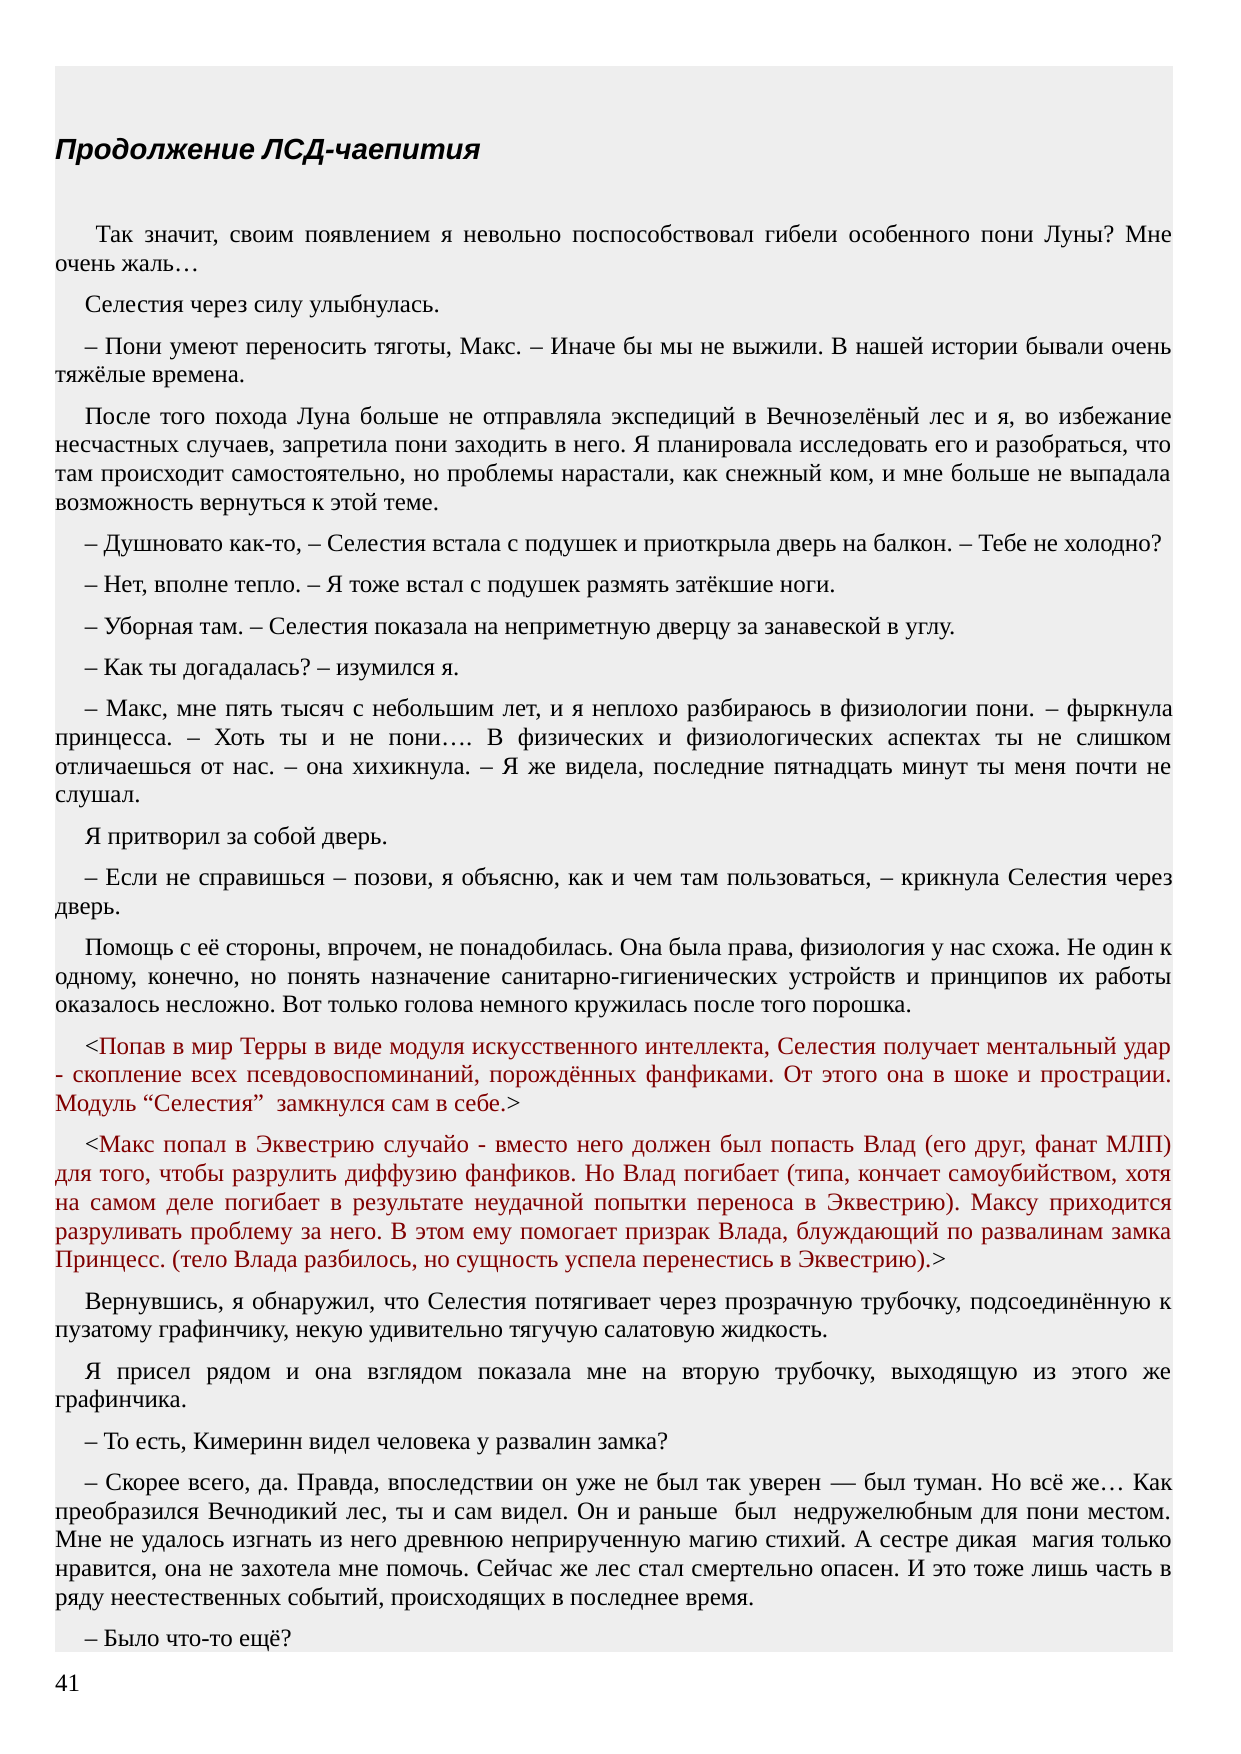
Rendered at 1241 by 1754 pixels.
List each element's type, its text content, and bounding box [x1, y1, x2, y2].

text – Нет, вполне тепло. – Я тоже встал с подушек размять затёкшие ноги. [55, 569, 1173, 598]
text – Уборная там. – Селестия показала на неприметную дверцу за занавеской в углу. [55, 611, 1173, 639]
text Селестия через силу улыбнулась. [55, 289, 1173, 318]
subtitle Продолжение ЛСД-чаепития [55, 132, 1173, 166]
text – Пони умеют переносить тяготы, Макс. – Иначе бы мы не выжили. В нашей истории бывали очень тяжёлые времена. [55, 331, 1173, 388]
text – Если не справишься – позови, я объясню, как и чем там пользоваться, – крикнула Селестия через дверь. [55, 862, 1173, 919]
text – Макс, мне пять тысяч с небольшим лет, и я неплохо разбираюсь в физиологии пони. – фыркнула принцесса. – Хоть ты и не пони…. В физических и физиологических аспектах ты не слишком отличаешься от нас. – она хихикнула. – Я же видела, последние пятнадцать минут ты меня почти не слушал. [55, 693, 1173, 808]
text Я присел рядом и она взглядом показала мне на вторую трубочку, выходящую из этого же графинчика. [55, 1356, 1173, 1413]
text Вернувшись, я обнаружил, что Селестия потягивает через прозрачную трубочку, подсоединённую к пузатому графинчику, некую удивительно тягучую салатовую жидкость. [55, 1286, 1173, 1343]
text Я притворил за собой дверь. [55, 821, 1173, 849]
text После того похода Луна больше не отправляла экспедиций в Вечнозелёный лес и я, во избежание несчастных случаев, запретила пони заходить в него. Я планировала исследовать его и разобраться, что там происходит самостоятельно, но проблемы нарастали, как снежный ком, и мне больше не выпадала возможность вернуться к этой теме. [55, 401, 1173, 516]
text Помощь с её стороны, впрочем, не понадобилась. Она была права, физиология у нас схожа. Не один к одному, конечно, но понять назначение санитарно-гигиенических устройств и принципов их работы оказалось несложно. Вот только голова немного кружилась после того порошка. [55, 932, 1173, 1018]
text <Макс попал в Эквестрию случайо - вместо него должен был попасть Влад (его друг, фанат МЛП) для того, чтобы разрулить диффузию фанфиков. Но Влад погибает (типа, кончает самоубийством, хотя на самом деле погибает в результате неудачной попытки переноса в Эквестрию). Максу приходится разруливать проблему за него. В этом ему помогает призрак Влада, блуждающий по развалинам замка Принцесс. (тело Влада разбилось, но сущность успела перенестись в Эквестрию).> [55, 1129, 1173, 1273]
text Так значит, своим появлением я невольно поспособствовал гибели особенного пони Луны? Мне очень жаль… [55, 219, 1173, 277]
text – Душновато как-то, – Селестия встала с подушек и приоткрыла дверь на балкон. – Тебе не холодно? [55, 528, 1173, 557]
text – Скорее всего, да. Правда, впоследствии он уже не был так уверен — был туман. Но всё же… Как преобразился Вечнодикий лес, ты и сам видел. Он и раньше был недружелюбным для пони местом. Мне не удалось изгнать из него древнюю неприрученную магию стихий. А сестре дикая магия только нравится, она не захотела мне помочь. Сейчас же лес стал смертельно опасен. И это тоже лишь часть в ряду неестественных событий, происходящих в последнее время. [55, 1467, 1173, 1611]
text – Как ты догадалась? – изумился я. [55, 652, 1173, 681]
text <Попав в мир Терры в виде модуля искусственного интеллекта, Селестия получает ментальный удар - скопление всех псевдовоспоминаний, порождённых фанфиками. От этого она в шоке и прострации. Модуль “Селестия” замкнулся сам в себе.> [55, 1031, 1173, 1117]
text – Было что-то ещё? [55, 1623, 1173, 1652]
text – То есть, Кимеринн видел человека у развалин замка? [55, 1426, 1173, 1454]
